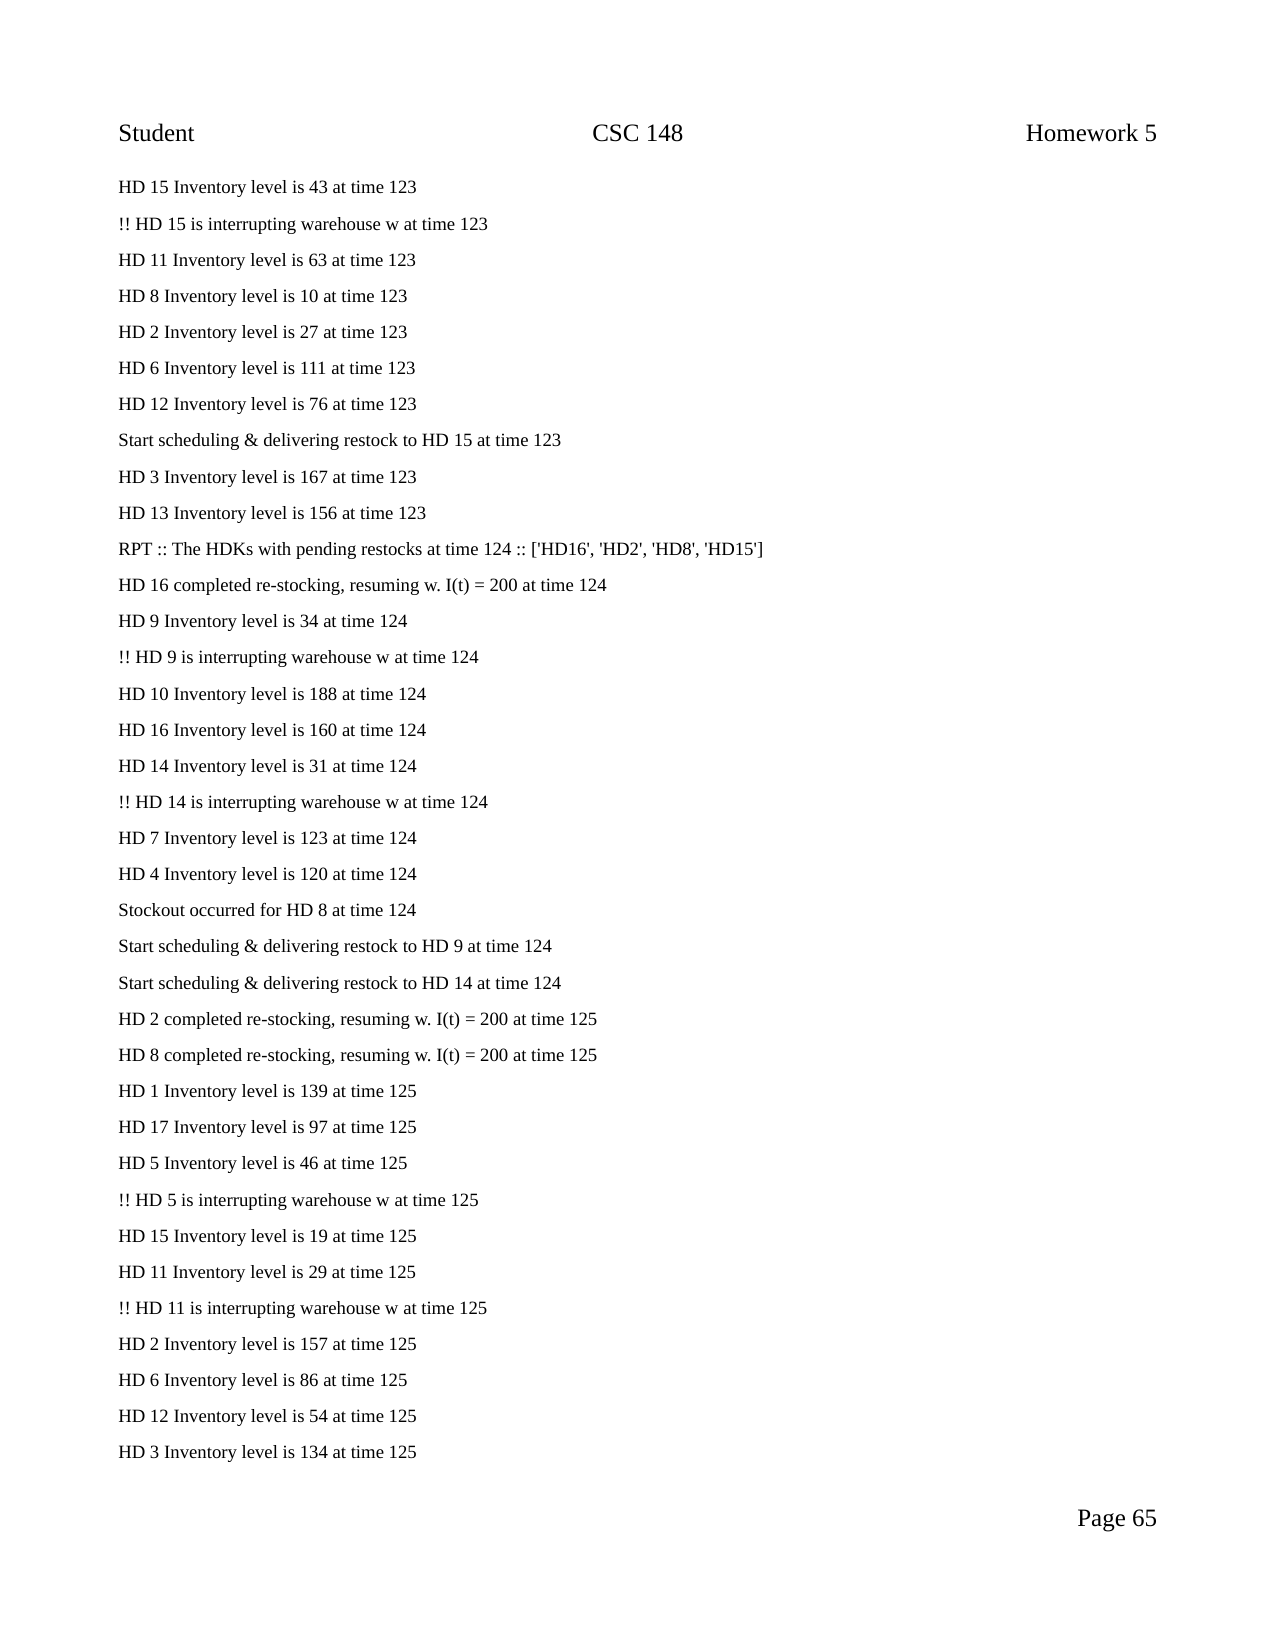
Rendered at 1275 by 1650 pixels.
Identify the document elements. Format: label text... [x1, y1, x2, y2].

text HD 7 Inventory level is 123 at time 124 [118, 827, 1157, 848]
text HD 2 Inventory level is 157 at time 125 [118, 1333, 1157, 1354]
text HD 1 Inventory level is 139 at time 125 [118, 1080, 1157, 1102]
text HD 10 Inventory level is 188 at time 124 [118, 682, 1157, 704]
text RPT :: The HDKs with pending restocks at time 124 :: ['HD16', 'HD2', 'HD8', 'HD15'] [118, 538, 1157, 559]
text HD 3 Inventory level is 167 at time 123 [118, 466, 1157, 487]
text !! HD 15 is interrupting warehouse w at time 123 [118, 212, 1157, 234]
text HD 2 completed re-stocking, resuming w. I(t) = 200 at time 125 [118, 1008, 1157, 1029]
text !! HD 9 is interrupting warehouse w at time 124 [118, 646, 1157, 668]
text !! HD 5 is interrupting warehouse w at time 125 [118, 1188, 1157, 1210]
text HD 12 Inventory level is 76 at time 123 [118, 393, 1157, 415]
text Start scheduling & delivering restock to HD 15 at time 123 [118, 429, 1157, 451]
text HD 2 Inventory level is 27 at time 123 [118, 321, 1157, 342]
text HD 15 Inventory level is 19 at time 125 [118, 1224, 1157, 1246]
text HD 3 Inventory level is 134 at time 125 [118, 1441, 1157, 1463]
text Start scheduling & delivering restock to HD 9 at time 124 [118, 935, 1157, 957]
text HD 9 Inventory level is 34 at time 124 [118, 610, 1157, 632]
text HD 12 Inventory level is 54 at time 125 [118, 1405, 1157, 1427]
text HD 17 Inventory level is 97 at time 125 [118, 1116, 1157, 1138]
text !! HD 11 is interrupting warehouse w at time 125 [118, 1297, 1157, 1318]
text HD 14 Inventory level is 31 at time 124 [118, 755, 1157, 776]
text HD 6 Inventory level is 86 at time 125 [118, 1369, 1157, 1391]
text HD 16 completed re-stocking, resuming w. I(t) = 200 at time 124 [118, 574, 1157, 596]
text HD 8 Inventory level is 10 at time 123 [118, 285, 1157, 306]
text HD 11 Inventory level is 63 at time 123 [118, 249, 1157, 270]
text HD 16 Inventory level is 160 at time 124 [118, 718, 1157, 740]
text HD 15 Inventory level is 43 at time 123 [118, 176, 1157, 198]
text HD 5 Inventory level is 46 at time 125 [118, 1152, 1157, 1174]
text Stockout occurred for HD 8 at time 124 [118, 899, 1157, 921]
text HD 6 Inventory level is 111 at time 123 [118, 357, 1157, 379]
text HD 13 Inventory level is 156 at time 123 [118, 502, 1157, 523]
text HD 11 Inventory level is 29 at time 125 [118, 1261, 1157, 1282]
text !! HD 14 is interrupting warehouse w at time 124 [118, 791, 1157, 812]
text HD 4 Inventory level is 120 at time 124 [118, 863, 1157, 885]
text Start scheduling & delivering restock to HD 14 at time 124 [118, 972, 1157, 993]
text HD 8 completed re-stocking, resuming w. I(t) = 200 at time 125 [118, 1044, 1157, 1065]
